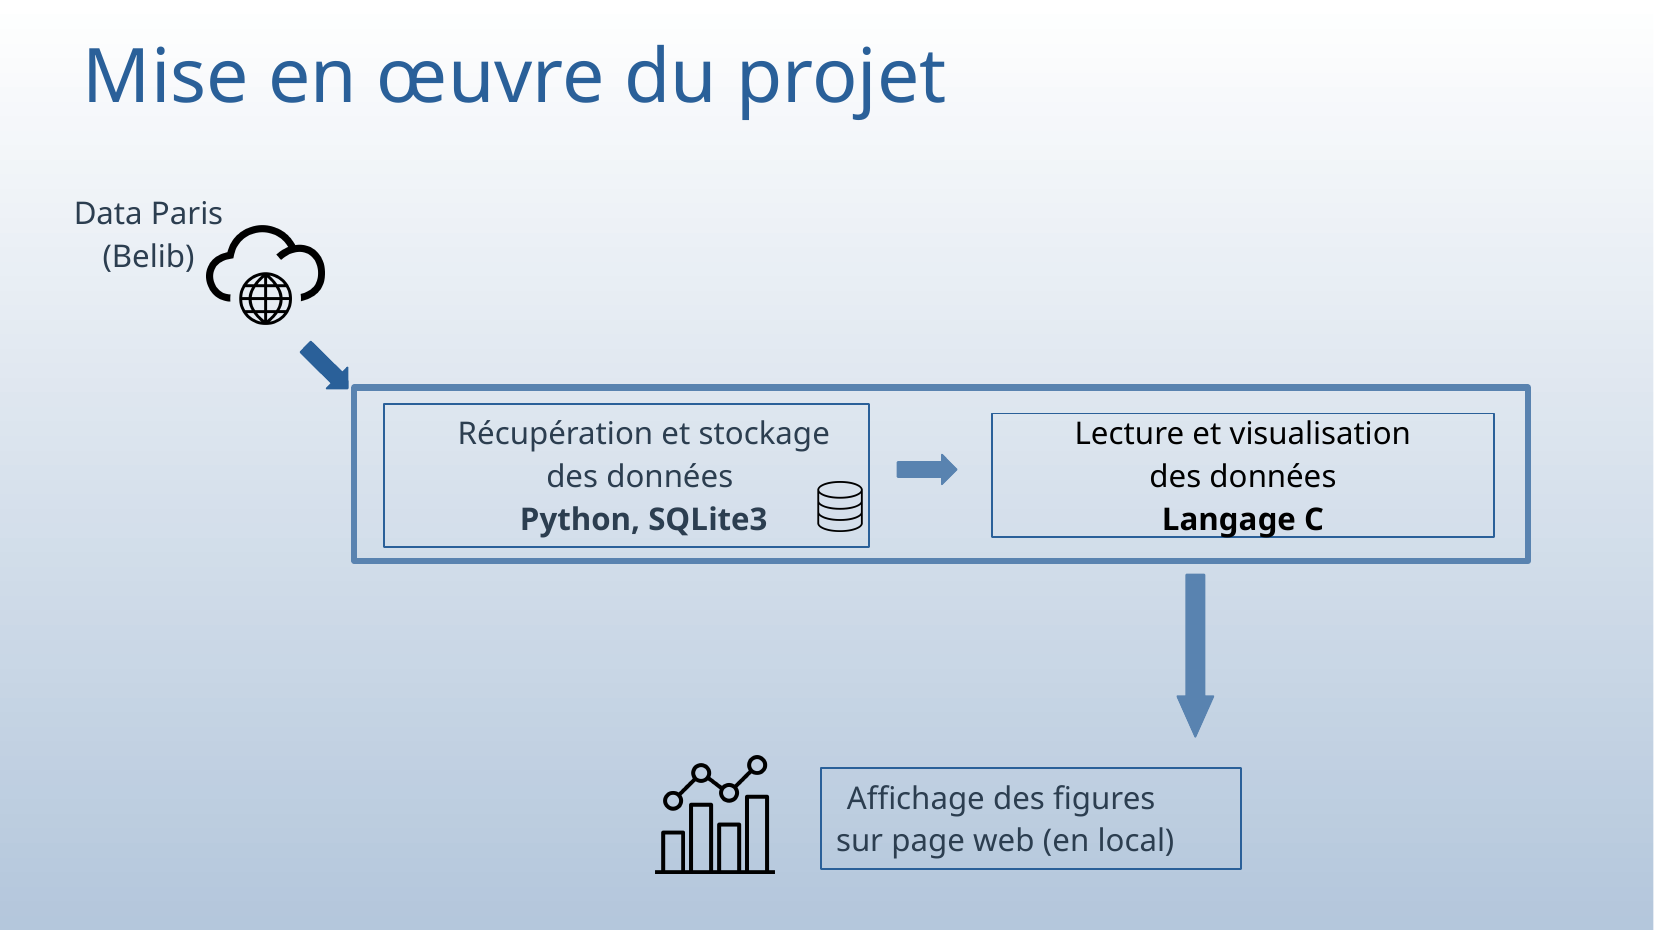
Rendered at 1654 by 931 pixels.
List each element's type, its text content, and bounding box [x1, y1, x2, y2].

text_box Récupération et stockage des données Python, SQLite3 [383, 413, 869, 537]
picture [655, 755, 775, 875]
text_box [59, 224, 1595, 931]
text_box Data Paris (Belib) [59, 171, 266, 296]
text_box Affichage des figures sur page web (en local) [821, 767, 1241, 870]
picture [815, 481, 865, 532]
text_box Lecture et visualisation des données Langage C [992, 413, 1495, 538]
title Mise en œuvre du projet [82, 0, 1571, 151]
picture [206, 225, 325, 325]
